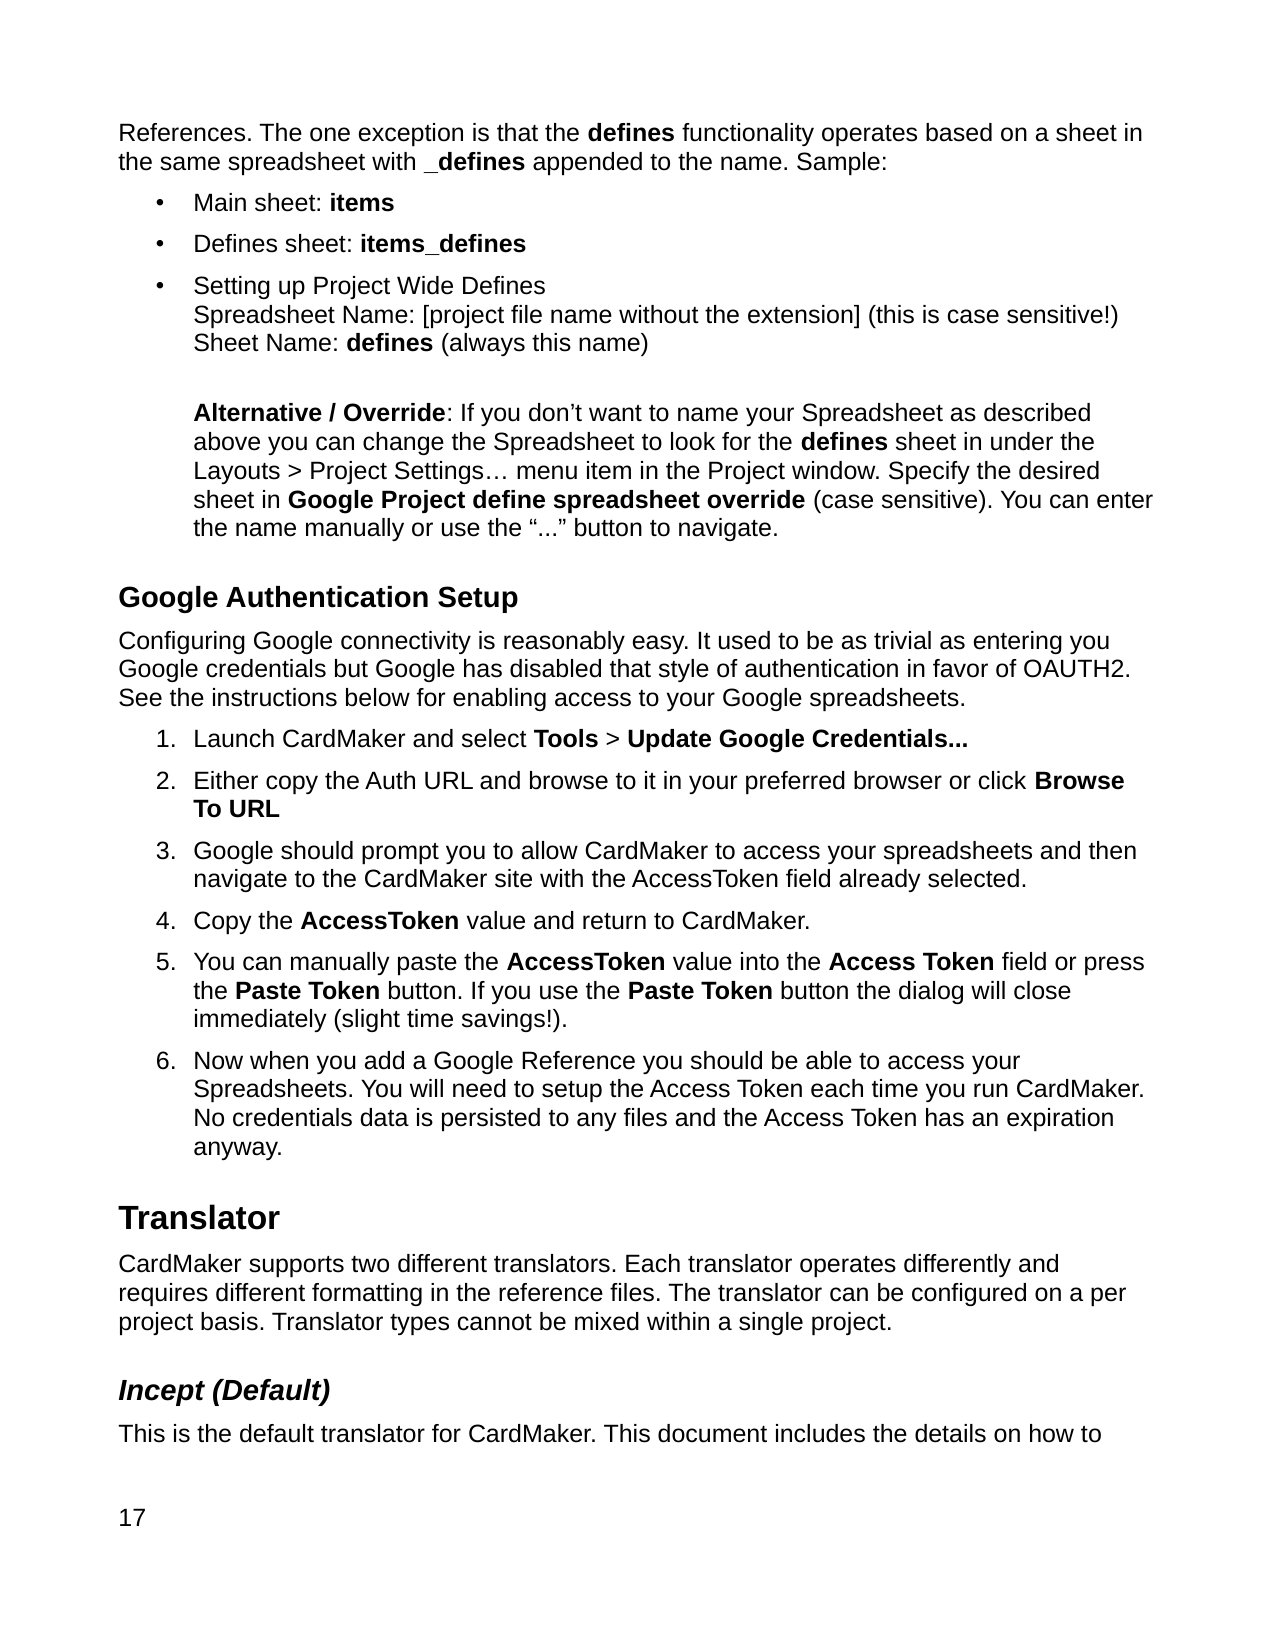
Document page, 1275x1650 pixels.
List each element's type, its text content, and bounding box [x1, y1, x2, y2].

text CardMaker supports two different translators. Each translator operates differently and requires different formatting in the reference files. The translator can be configured on a per project basis. Translator types cannot be mixed within a single project. [118, 1249, 1157, 1336]
text This is the default translator for CardMaker. This document includes the details on how to [118, 1419, 1157, 1448]
list Launch CardMaker and select Tools > Update Google Credentials... [156, 724, 1157, 753]
subtitle Incept (Default) [118, 1373, 1157, 1407]
list Google should prompt you to allow CardMaker to access your spreadsheets and then navigate to the CardMaker site with the AccessToken field already selected. [156, 836, 1157, 893]
list Main sheet: items [156, 188, 1157, 217]
list Either copy the Auth URL and browse to it in your preferred browser or click Browse To URL [156, 766, 1157, 823]
list Copy the AccessToken value and return to CardMaker. [156, 906, 1157, 934]
list Setting up Project Wide Defines Spreadsheet Name: [project file name without the extension] (this is case sensitive!) Sheet Name: defines (always this name) [156, 271, 1157, 386]
subtitle Google Authentication Setup [118, 580, 1157, 613]
list Now when you add a Google Reference you should be able to access your Spreadsheets. You will need to setup the Access Token each time you run CardMaker. No credentials data is persisted to any files and the Access Token has an expiration anyway. [156, 1046, 1157, 1161]
text Configuring Google connectivity is reasonably easy. It used to be as trivial as entering you Google credentials but Google has disabled that style of authentication in favor of OAUTH2. See the instructions below for enabling access to your Google spreadsheets. [118, 626, 1157, 712]
subtitle Translator [118, 1198, 1157, 1237]
list Defines sheet: items_defines [156, 229, 1157, 258]
text References. The one exception is that the defines functionality operates based on a sheet in the same spreadsheet with _defines appended to the name. Sample: [118, 118, 1157, 176]
list You can manually paste the AccessToken value into the Access Token field or press the Paste Token button. If you use the Paste Token button the dialog will close immediately (slight time savings!). [156, 947, 1157, 1033]
list Alternative / Override: If you don’t want to name your Spreadsheet as described above you can change the Spreadsheet to look for the defines sheet in under the Layouts > Project Settings… menu item in the Project window. Specify the desired sheet in Google Project define spreadsheet override (case sensitive). You can enter the name manually or use the “...” button to navigate. [156, 398, 1157, 542]
